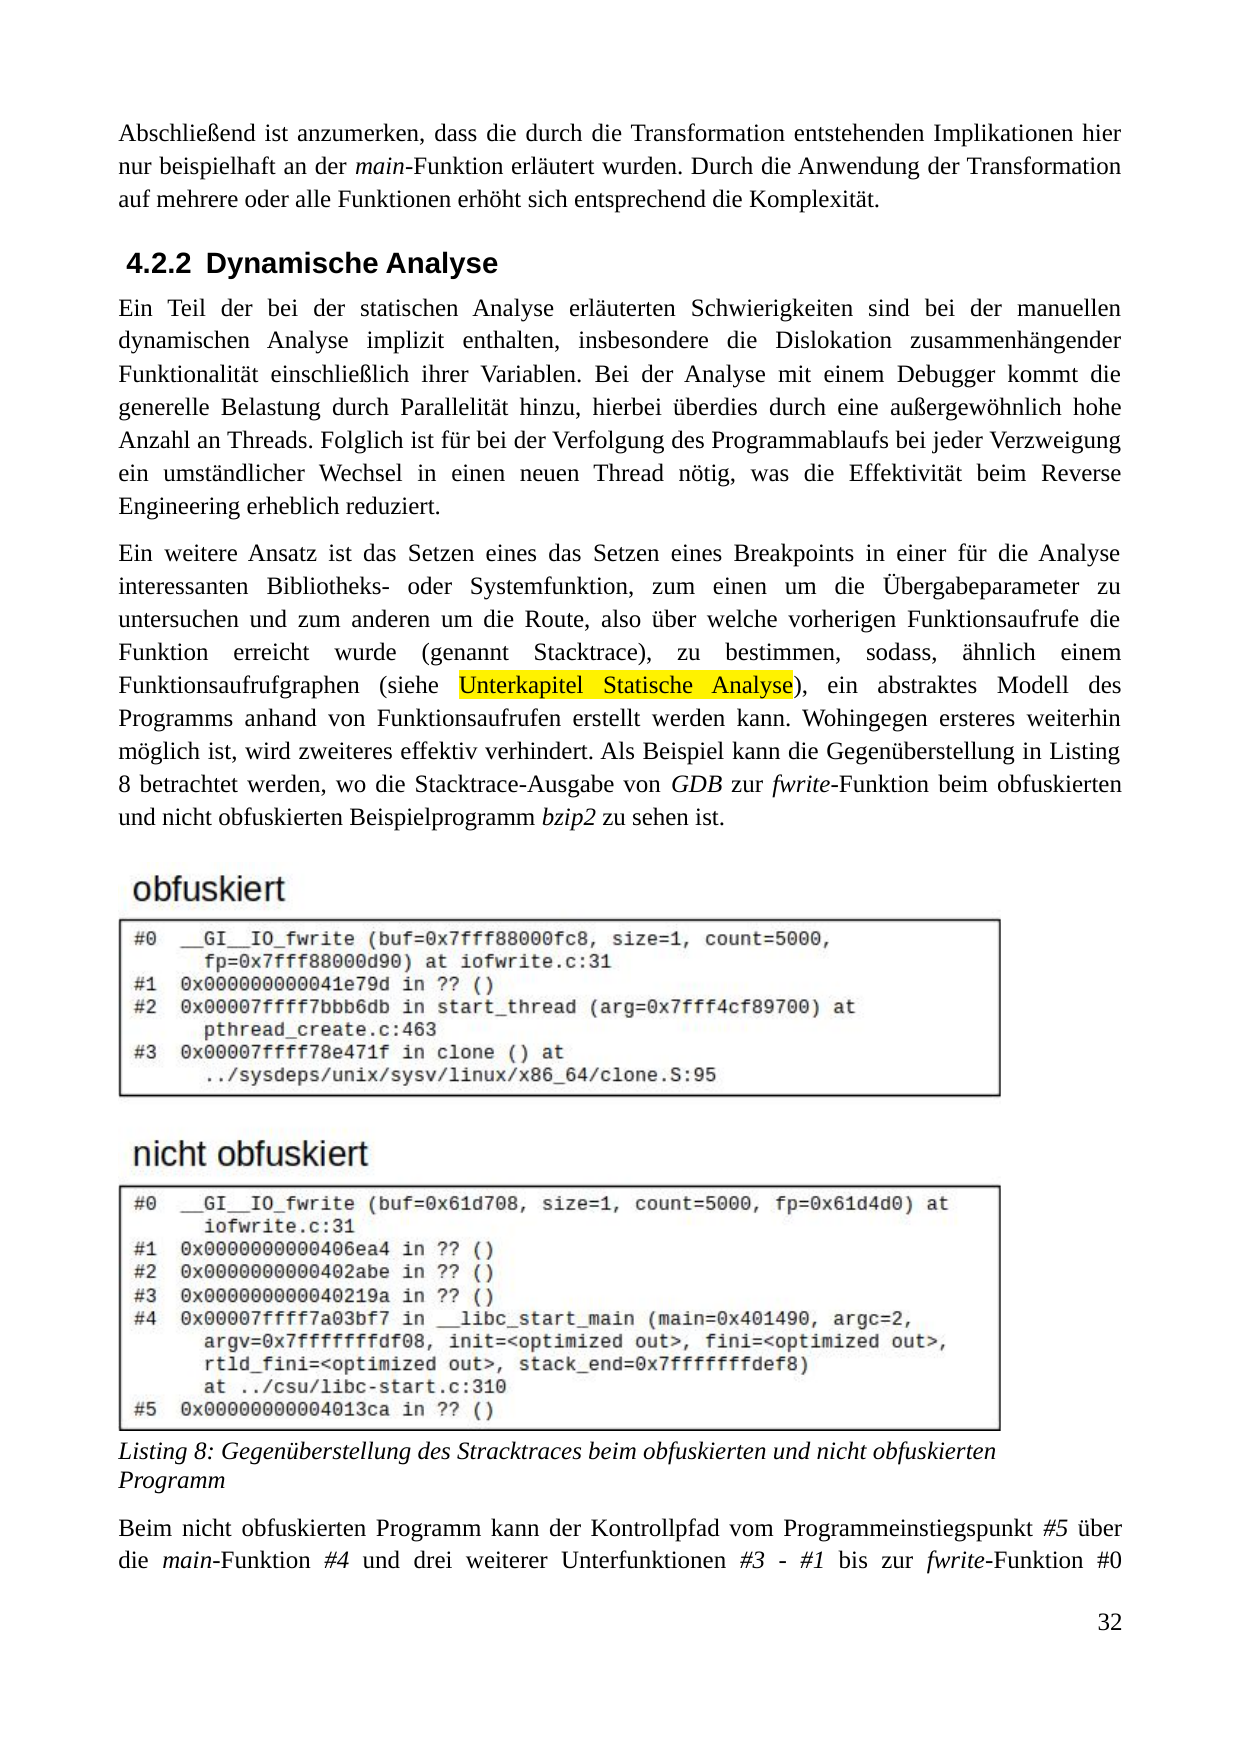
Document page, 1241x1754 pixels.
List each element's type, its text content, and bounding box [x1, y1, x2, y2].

text Abschließend ist anzumerken, dass die durch die Transformation entstehenden Implikationen hier nur beispielhaft an der main-Funktion erläutert wurden. Durch die Anwendung der Transformation auf mehrere oder alle Funktionen erhöht sich entsprechend die Komplexität. [118, 118, 1122, 213]
subtitle Dynamische Analyse [118, 246, 1122, 280]
text Beim nicht obfuskierten Programm kann der Kontrollpfad vom Programmeinstiegspunkt #5 über die main-Funktion #4 und drei weiterer Unterfunktionen #3 - #1 bis zur fwrite-Funktion #0 [118, 1513, 1122, 1574]
text Ein Teil der bei der statischen Analyse erläuterten Schwierigkeiten sind bei der manuellen dynamischen Analyse implizit enthalten, insbesondere die Dislokation zusammenhängender Funktionalität einschließlich ihrer Variablen. Bei der Analyse mit einem Debugger kommt die generelle Belastung durch Parallelität hinzu, hierbei überdies durch eine außergewöhnlich hohe Anzahl an Threads. Folglich ist für bei der Verfolgung des Programmablaufs bei jeder Verzweigung ein umständlicher Wechsel in einen neuen Thread nötig, was die Effektivität beim Reverse Engineering erheblich reduziert. [118, 293, 1122, 519]
picture [118, 862, 1001, 1431]
text Ein weitere Ansatz ist das Setzen eines das Setzen eines Breakpoints in einer für die Analyse interessanten Bibliotheks- oder Systemfunktion, zum einen um die Übergabeparameter zu untersuchen und zum anderen um die Route, also über welche vorherigen Funktionsaufrufe die Funktion erreicht wurde (genannt Stacktrace), zu bestimmen, sodass, ähnlich einem Funktionsaufrufgraphen (siehe Unterkapitel Statische Analyse), ein abstraktes Modell des Programms anhand von Funktionsaufrufen erstellt werden kann. Wohingegen ersteres weiterhin möglich ist, wird zweiteres effektiv verhindert. Als Beispiel kann die Gegenüberstellung in Listing 8 betrachtet werden, wo die Stacktrace-Ausgabe von GDB zur fwrite-Funktion beim obfuskierten und nicht obfuskierten Beispielprogramm bzip2 zu sehen ist. [118, 538, 1122, 831]
list Listing 8: Gegenüberstellung des Stracktraces beim obfuskierten und nicht obfuskierten Programm [118, 1431, 1001, 1494]
